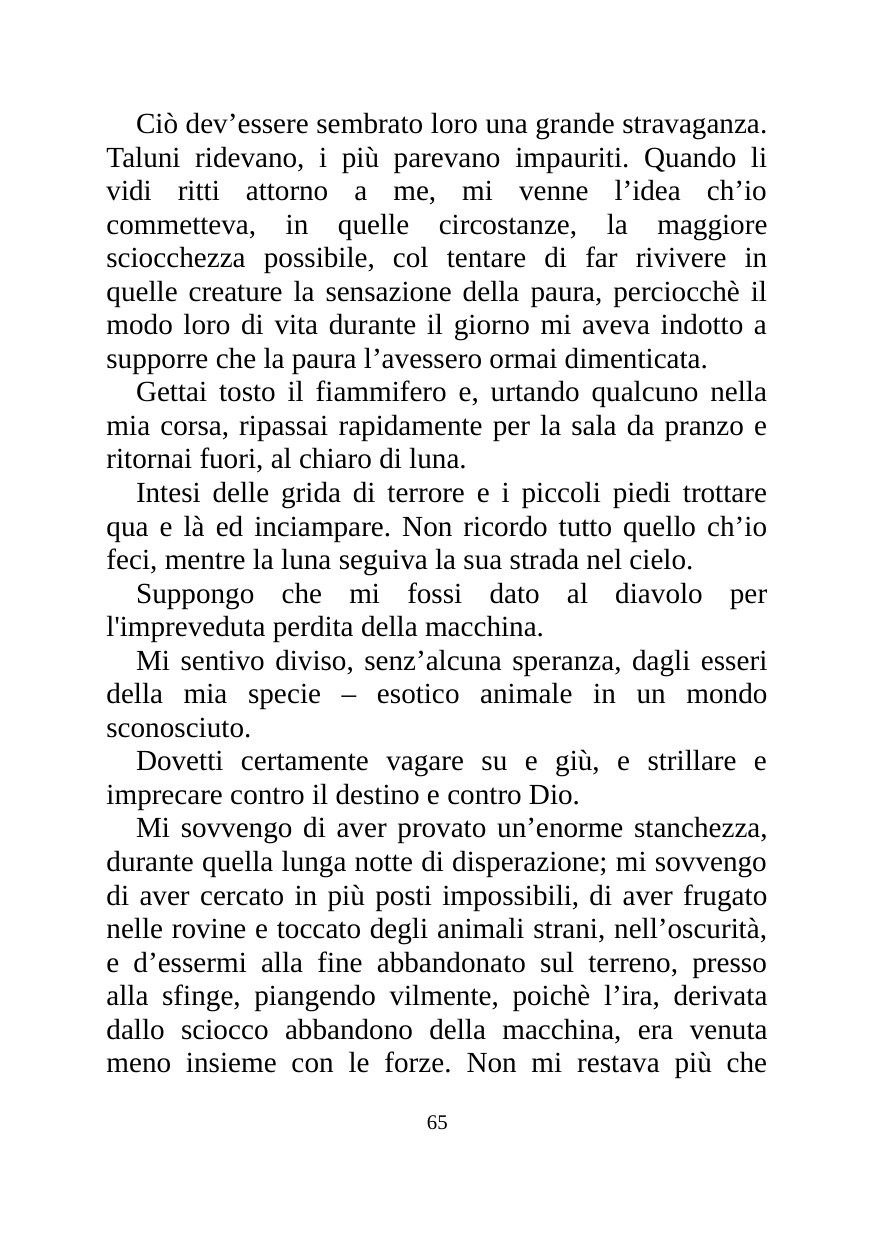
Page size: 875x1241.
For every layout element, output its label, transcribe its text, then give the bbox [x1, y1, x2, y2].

text Gettai tosto il fiammifero e, urtando qualcuno nella mia corsa, ripassai rapidamente per la sala da pranzo e ritornai fuori, al chiaro di luna. [106, 374, 768, 475]
text Mi sovvengo di aver provato un’enorme stanchezza, durante quella lunga notte di disperazione; mi sovvengo di aver cercato in più posti impossibili, di aver frugato nelle rovine e toccato degli animali strani, nell’oscurità, e d’essermi alla fine abbandonato sul terreno, presso alla sfinge, piangendo vilmente, poichè l’ira, derivata dallo sciocco abbandono della macchina, era venuta meno insieme con le forze. Non mi restava più che [106, 811, 768, 1079]
text Suppongo che mi fossi dato al diavolo per l'impreveduta perdita della macchina. [106, 576, 768, 643]
text Intesi delle grida di terrore e i piccoli piedi trottare qua e là ed inciampare. Non ricordo tutto quello ch’io feci, mentre la luna seguiva la sua strada nel cielo. [106, 475, 768, 576]
text Mi sentivo diviso, senz’alcuna speranza, dagli esseri della mia specie – esotico animale in un mondo sconosciuto. [106, 643, 768, 743]
text Ciò dev’essere sembrato loro una grande stravaganza. Taluni ridevano, i più parevano impauriti. Quando li vidi ritti attorno a me, mi venne l’idea ch’io commetteva, in quelle circostanze, la maggiore sciocchezza possibile, col tentare di far rivivere in quelle creature la sensazione della paura, perciocchè il modo loro di vita durante il giorno mi aveva indotto a supporre che la paura l’avessero ormai dimenticata. [106, 106, 768, 374]
text Dovetti certamente vagare su e giù, e strillare e imprecare contro il destino e contro Dio. [106, 743, 768, 811]
